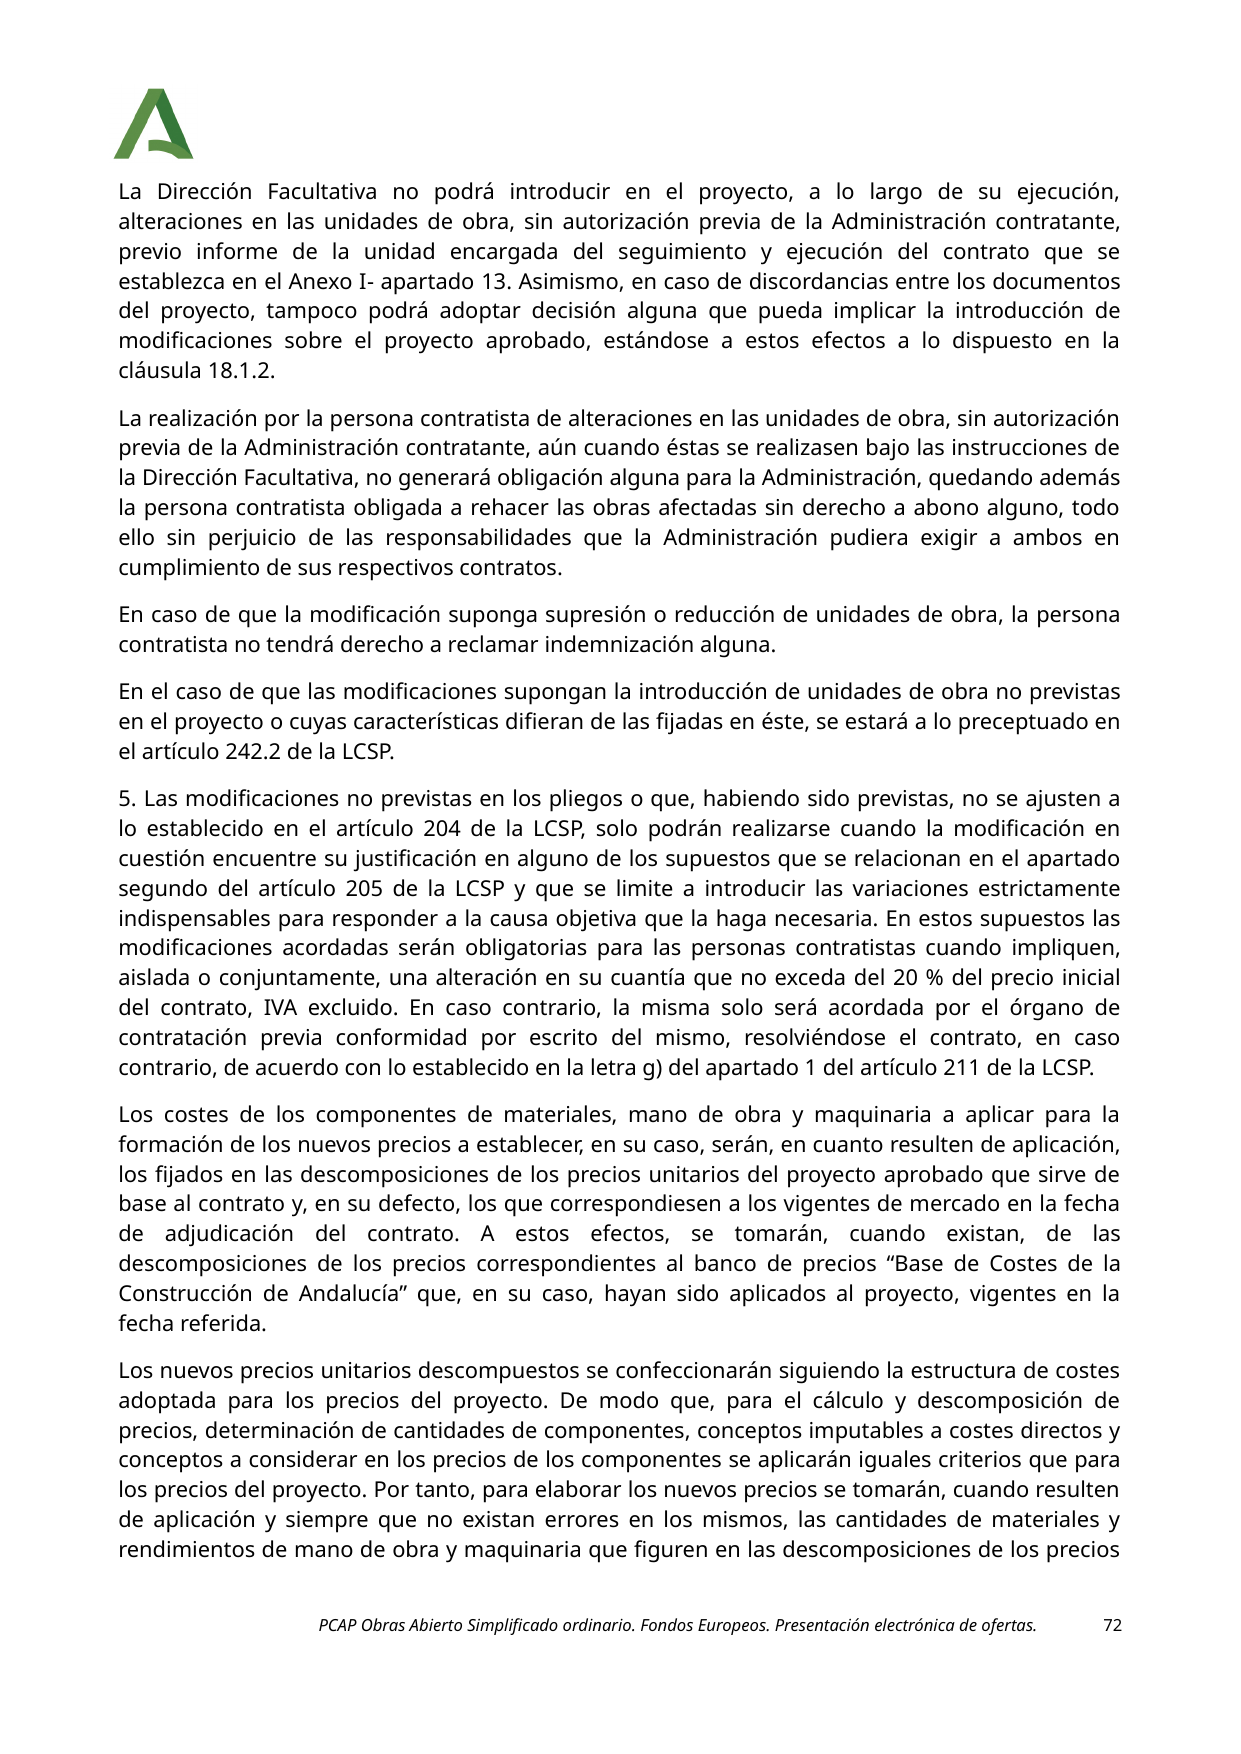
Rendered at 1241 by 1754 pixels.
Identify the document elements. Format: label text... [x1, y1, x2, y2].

picture [109, 84, 198, 163]
text En el caso de que las modificaciones supongan la introducción de unidades de obra no previstas en el proyecto o cuyas características difieran de las fijadas en éste, se estará a lo preceptuado en el artículo 242.2 de la LCSP. [118, 676, 1122, 766]
text La Dirección Facultativa no podrá introducir en el proyecto, a lo largo de su ejecución, alteraciones en las unidades de obra, sin autorización previa de la Administración contratante, previo informe de la unidad encargada del seguimiento y ejecución del contrato que se establezca en el Anexo I- apartado 13. Asimismo, en caso de discordancias entre los documentos del proyecto, tampoco podrá adoptar decisión alguna que pueda implicar la introducción de modificaciones sobre el proyecto aprobado, estándose a estos efectos a lo dispuesto en la cláusula 18.1.2. [118, 176, 1122, 385]
text En caso de que la modificación suponga supresión o reducción de unidades de obra, la persona contratista no tendrá derecho a reclamar indemnización alguna. [118, 599, 1122, 659]
text Los costes de los componentes de materiales, mano de obra y maquinaria a aplicar para la formación de los nuevos precios a establecer, en su caso, serán, en cuanto resulten de aplicación, los fijados en las descomposiciones de los precios unitarios del proyecto aprobado que sirve de base al contrato y, en su defecto, los que correspondiesen a los vigentes de mercado en la fecha de adjudicación del contrato. A estos efectos, se tomarán, cuando existan, de las descomposiciones de los precios correspondientes al banco de precios “Base de Costes de la Construcción de Andalucía” que, en su caso, hayan sido aplicados al proyecto, vigentes en la fecha referida. [118, 1099, 1122, 1337]
text 5. Las modificaciones no previstas en los pliegos o que, habiendo sido previstas, no se ajusten a lo establecido en el artículo 204 de la LCSP, solo podrán realizarse cuando la modificación en cuestión encuentre su justificación en alguno de los supuestos que se relacionan en el apartado segundo del artículo 205 de la LCSP y que se limite a introducir las variaciones estrictamente indispensables para responder a la causa objetiva que la haga necesaria. En estos supuestos las modificaciones acordadas serán obligatorias para las personas contratistas cuando impliquen, aislada o conjuntamente, una alteración en su cuantía que no exceda del 20 % del precio inicial del contrato, IVA excluido. En caso contrario, la misma solo será acordada por el órgano de contratación previa conformidad por escrito del mismo, resolviéndose el contrato, en caso contrario, de acuerdo con lo establecido en la letra g) del apartado 1 del artículo 211 de la LCSP. [118, 783, 1122, 1081]
text La realización por la persona contratista de alteraciones en las unidades de obra, sin autorización previa de la Administración contratante, aún cuando éstas se realizasen bajo las instrucciones de la Dirección Facultativa, no generará obligación alguna para la Administración, quedando además la persona contratista obligada a rehacer las obras afectadas sin derecho a abono alguno, todo ello sin perjuicio de las responsabilidades que la Administración pudiera exigir a ambos en cumplimiento de sus respectivos contratos. [118, 403, 1122, 581]
text Los nuevos precios unitarios descompuestos se confeccionarán siguiendo la estructura de costes adoptada para los precios del proyecto. De modo que, para el cálculo y descomposición de precios, determinación de cantidades de componentes, conceptos imputables a costes directos y conceptos a considerar en los precios de los componentes se aplicarán iguales criterios que para los precios del proyecto. Por tanto, para elaborar los nuevos precios se tomarán, cuando resulten de aplicación y siempre que no existan errores en los mismos, las cantidades de materiales y rendimientos de mano de obra y maquinaria que figuren en las descomposiciones de los precios [118, 1355, 1122, 1564]
